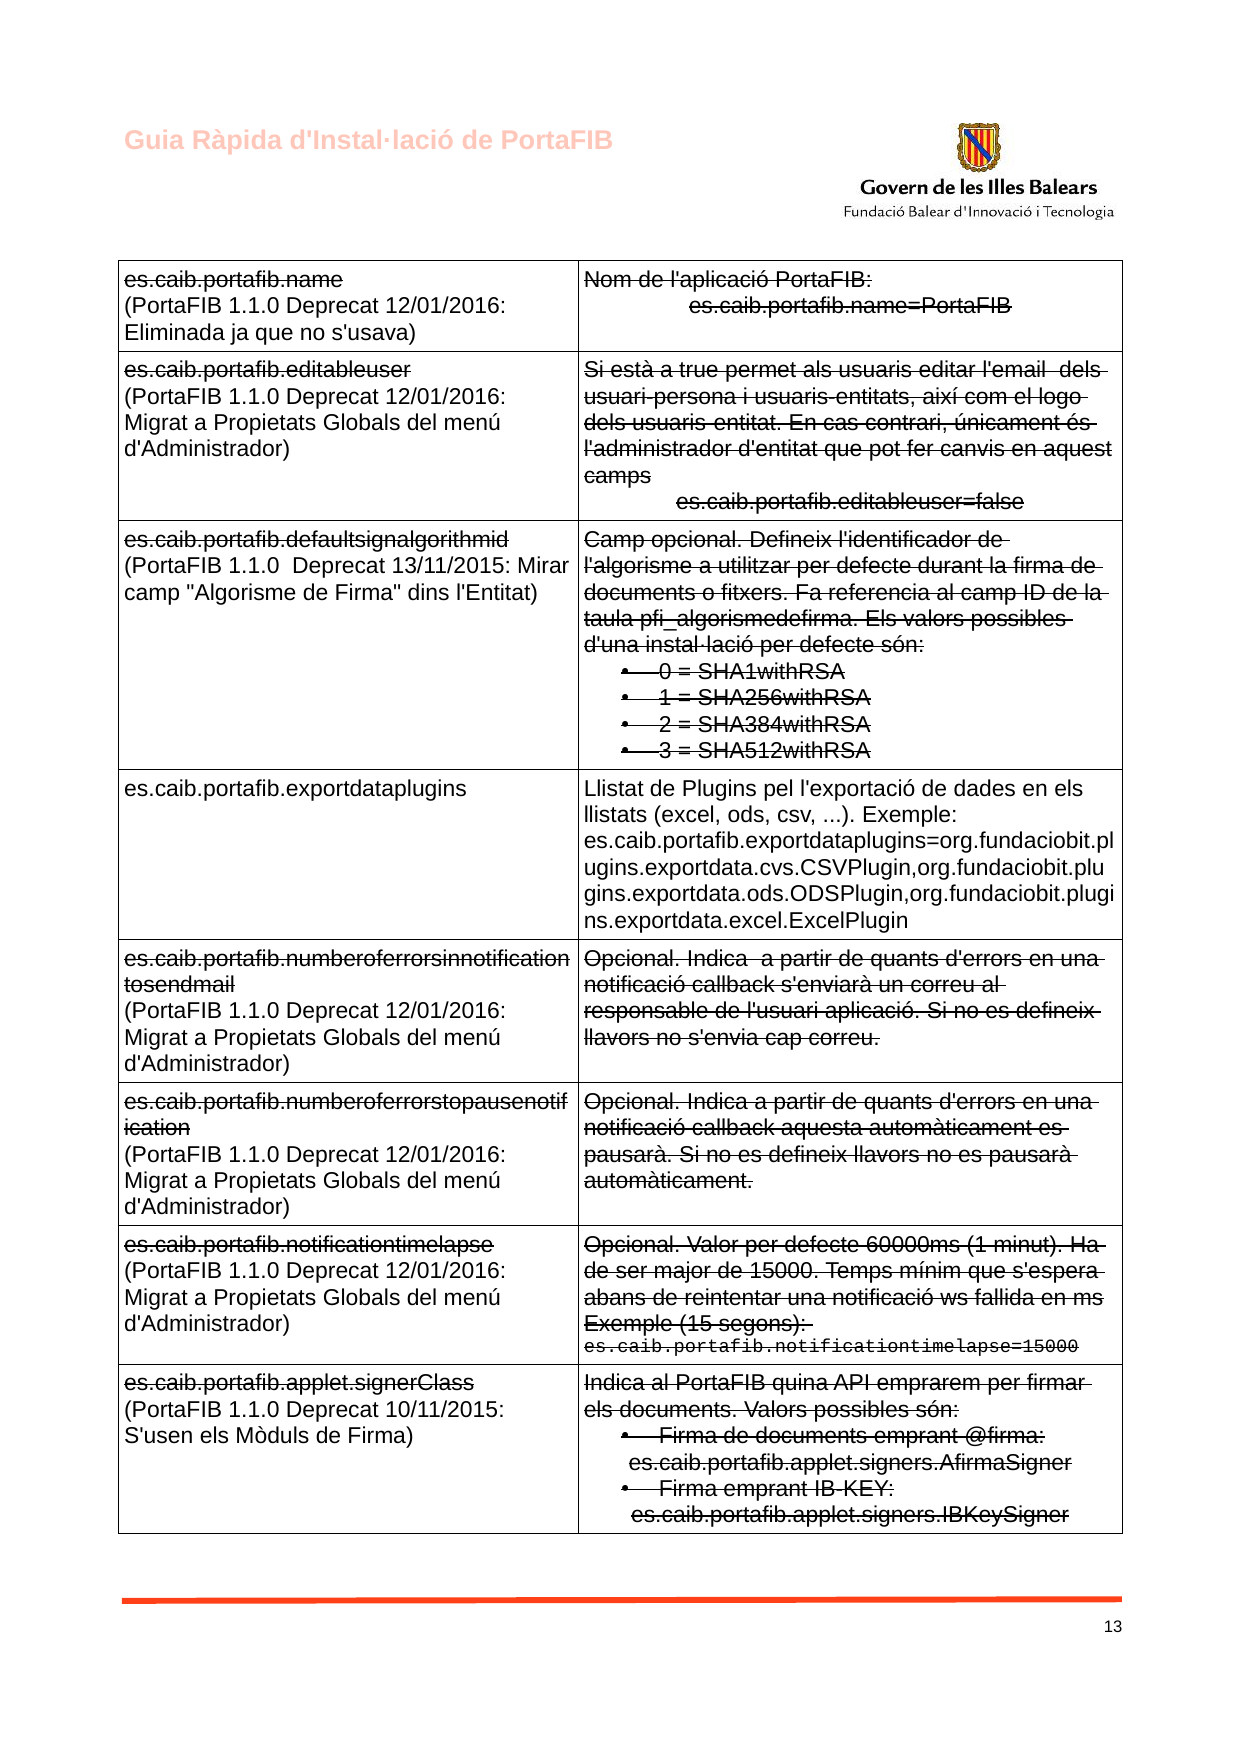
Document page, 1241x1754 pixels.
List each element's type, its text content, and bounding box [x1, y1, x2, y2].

table_cell es.caib.portafib.exportdataplugins [119, 770, 578, 939]
table_cell Opcional. Indica a partir de quants d'errors en una notificació callback s'enviarà un correu al responsable de l'usuari aplicació. Si no es defineix llavors no s'envia cap correu. [579, 940, 1122, 1082]
table_cell es.caib.portafib.numberoferrorsinnotificationtosendmail (PortaFIB 1.1.0 Deprecat 12/01/2016: Migrat a Propietats Globals del menú d'Administrador) [119, 940, 578, 1082]
picture [840, 123, 1117, 220]
table_cell Camp opcional. Defineix l'identificador de l'algorisme a utilitzar per defecte durant la firma de documents o fitxers. Fa referencia al camp ID de la taula pfi_algorismedefirma. Els valors possibles d'una instal·lació per defecte són: 0 = SHA1withRSA 1 = SHA256withRSA 2 = SHA384withRSA 3 = SHA512withRSA [579, 521, 1122, 769]
table_cell es.caib.portafib.editableuser (PortaFIB 1.1.0 Deprecat 12/01/2016: Migrat a Propietats Globals del menú d'Administrador) [119, 352, 578, 520]
table_cell es.caib.portafib.name (PortaFIB 1.1.0 Deprecat 12/01/2016: Eliminada ja que no s'usava) [119, 261, 578, 351]
table_cell Nom de l'aplicació PortaFIB: es.caib.portafib.name=PortaFIB [579, 261, 1122, 351]
table_cell es.caib.portafib.notificationtimelapse (PortaFIB 1.1.0 Deprecat 12/01/2016: Migrat a Propietats Globals del menú d'Administrador) [119, 1226, 578, 1363]
table_cell Si està a true permet als usuaris editar l'email dels usuari-persona i usuaris-entitats, així com el logo dels usuaris-entitat. En cas contrari, únicament és l'administrador d'entitat que pot fer canvis en aquest camps es.caib.portafib.editableuser=false [579, 352, 1122, 520]
table_cell Opcional. Valor per defecte 60000ms (1 minut). Ha de ser major de 15000. Temps mínim que s'espera abans de reintentar una notificació ws fallida en ms Exemple (15 segons): es.caib.portafib.notificationtimelapse=15000 [579, 1226, 1122, 1363]
table_cell es.caib.portafib.numberoferrorstopausenotification (PortaFIB 1.1.0 Deprecat 12/01/2016: Migrat a Propietats Globals del menú d'Administrador) [119, 1083, 578, 1225]
table_cell es.caib.portafib.applet.signerClass (PortaFIB 1.1.0 Deprecat 10/11/2015: S'usen els Mòduls de Firma) [119, 1365, 578, 1533]
table_cell Indica al PortaFIB quina API emprarem per firmar els documents. Valors possibles són: Firma de documents emprant @firma: es.caib.portafib.applet.signers.AfirmaSigner Firma emprant IB-KEY: es.caib.portafib.applet.signers.IBKeySigner [579, 1365, 1122, 1533]
table_cell Opcional. Indica a partir de quants d'errors en una notificació callback aquesta automàticament es pausarà. Si no es defineix llavors no es pausarà automàticament. [579, 1083, 1122, 1225]
table_cell Llistat de Plugins pel l'exportació de dades en els llistats (excel, ods, csv, ...). Exemple: es.caib.portafib.exportdataplugins=org.fundaciobit.plugins.exportdata.cvs.CSVPlugin,org.fundaciobit.plugins.exportdata.ods.ODSPlugin,org.fundaciobit.plugins.exportdata.excel.ExcelPlugin [579, 770, 1122, 939]
table_cell es.caib.portafib.defaultsignalgorithmid (PortaFIB 1.1.0 Deprecat 13/11/2015: Mirar camp "Algorisme de Firma" dins l'Entitat) [119, 521, 578, 769]
